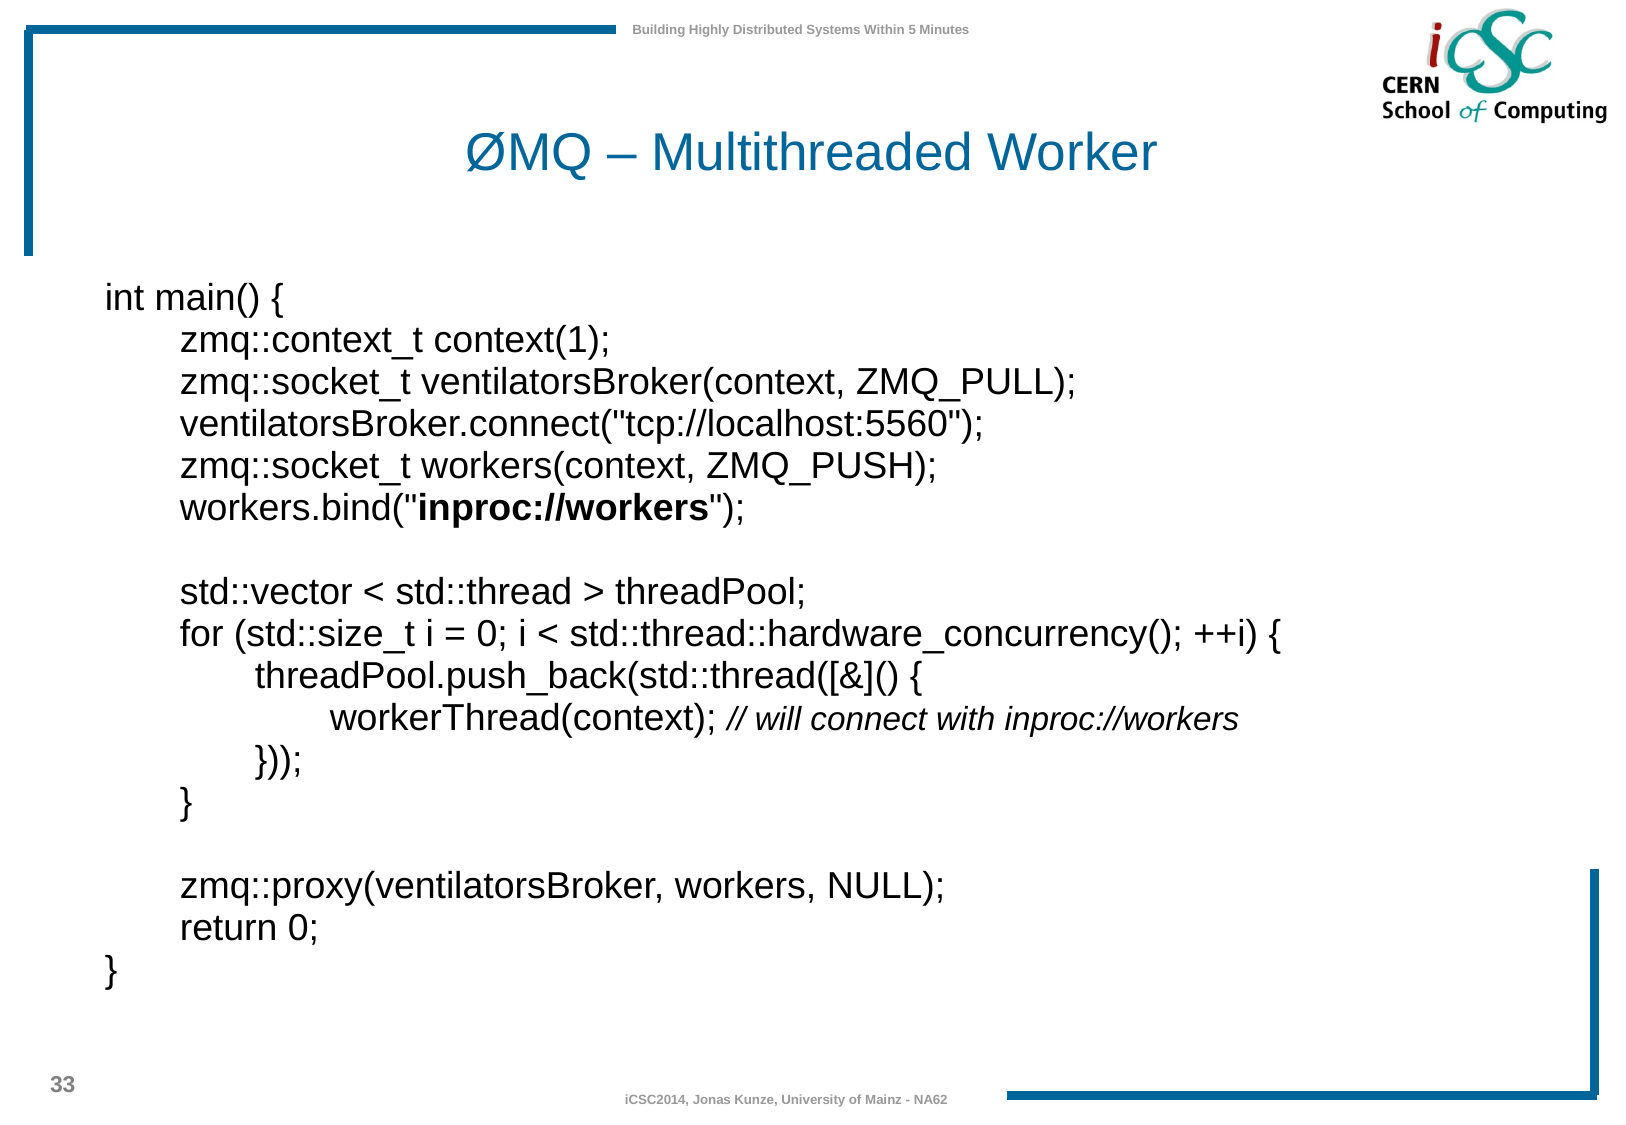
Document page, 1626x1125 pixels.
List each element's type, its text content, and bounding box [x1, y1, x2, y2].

title ØMQ – Multithreaded Worker [81, 44, 1544, 233]
picture [1381, 8, 1608, 125]
text_box int main() { zmq::context_t context(1); zmq::socket_t ventilatorsBroker(context, ZMQ_PULL); ventilatorsBroker.connect("tcp://localhost:5560"); zmq::socket_t workers(context, ZMQ_PUSH); workers.bind("inproc://workers"); std::vector < std::thread > threadPool; for (std::size_t i = 0; i < std::thread::hardware_concurrency(); ++i) { threadPool.push_back(std::thread([&]() { workerThread(context); // will connect with inproc://workers })); } zmq::proxy(ventilatorsBroker, workers, NULL); return 0; } [90, 269, 1531, 1077]
